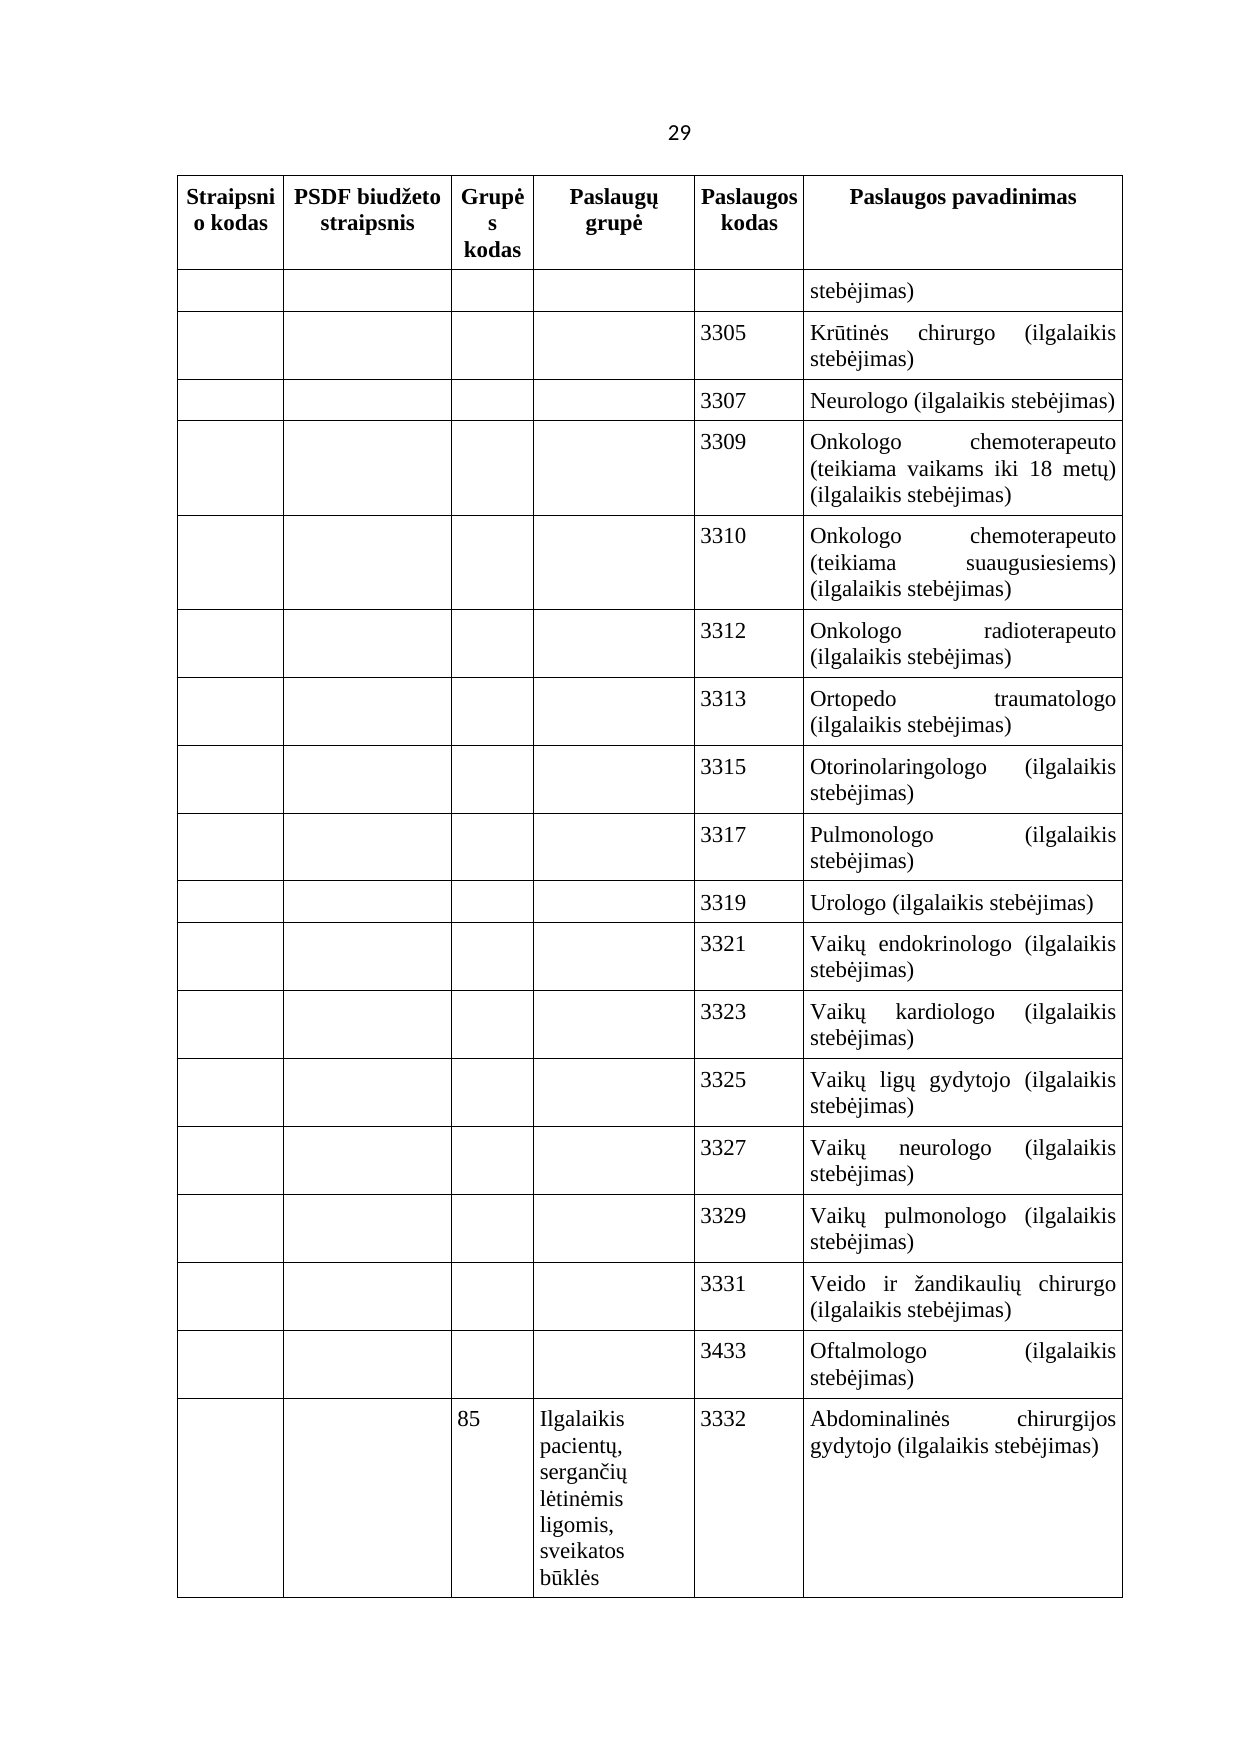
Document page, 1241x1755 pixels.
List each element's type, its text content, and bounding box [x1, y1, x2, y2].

table_cell [284, 270, 451, 311]
table_cell [284, 1399, 451, 1597]
table_cell Urologo (ilgalaikis stebėjimas) [804, 881, 1122, 922]
table_cell [178, 923, 283, 990]
table_cell [178, 881, 283, 922]
table_cell [452, 991, 533, 1058]
table_header PSDF biudžeto straipsnis [284, 176, 451, 269]
table_cell [178, 991, 283, 1058]
table_cell [452, 1263, 533, 1329]
table_cell [534, 1059, 694, 1126]
table_cell [534, 516, 694, 609]
table_cell [534, 312, 694, 379]
table_cell [284, 881, 451, 922]
table_cell [178, 678, 283, 744]
table_cell 3312 [695, 610, 803, 677]
table_cell Veido ir žandikaulių chirurgo (ilgalaikis stebėjimas) [804, 1263, 1122, 1329]
table_cell [452, 1331, 533, 1397]
table_cell [534, 678, 694, 744]
table_cell Krūtinės chirurgo (ilgalaikis stebėjimas) [804, 312, 1122, 379]
table_cell [284, 1263, 451, 1329]
table_cell [284, 380, 451, 420]
table_cell 3310 [695, 516, 803, 609]
table_cell Onkologo chemoterapeuto (teikiama suaugusiesiems) (ilgalaikis stebėjimas) [804, 516, 1122, 609]
table_cell [452, 1195, 533, 1262]
table_cell Vaikų neurologo (ilgalaikis stebėjimas) [804, 1127, 1122, 1194]
table_cell [178, 421, 283, 514]
table_cell Vaikų kardiologo (ilgalaikis stebėjimas) [804, 991, 1122, 1058]
table_cell Onkologo radioterapeuto (ilgalaikis stebėjimas) [804, 610, 1122, 677]
table_cell [452, 516, 533, 609]
table_cell [452, 270, 533, 311]
table_cell Pulmonologo (ilgalaikis stebėjimas) [804, 814, 1122, 880]
table_cell 3332 [695, 1399, 803, 1597]
table_cell 3321 [695, 923, 803, 990]
table_cell 3327 [695, 1127, 803, 1194]
table_cell [534, 814, 694, 880]
table_cell [534, 270, 694, 311]
table_header Straipsnio kodas [178, 176, 283, 269]
table_cell [178, 1331, 283, 1397]
table_cell Otorinolaringologo (ilgalaikis stebėjimas) [804, 746, 1122, 812]
table_cell [178, 380, 283, 420]
table_cell 3305 [695, 312, 803, 379]
table_cell [284, 814, 451, 880]
table_header Paslaugos kodas [695, 176, 803, 269]
table_cell [534, 991, 694, 1058]
table_cell 3331 [695, 1263, 803, 1329]
table_cell [452, 814, 533, 880]
table_cell [534, 923, 694, 990]
table_header Grupės kodas [452, 176, 533, 269]
table_cell [178, 1263, 283, 1329]
table_cell [284, 516, 451, 609]
table_cell [452, 1059, 533, 1126]
table_header Paslaugų grupė [534, 176, 694, 269]
table_cell [452, 923, 533, 990]
table_cell 3319 [695, 881, 803, 922]
table_cell [534, 1195, 694, 1262]
table_cell Ortopedo traumatologo (ilgalaikis stebėjimas) [804, 678, 1122, 744]
table_cell Vaikų ligų gydytojo (ilgalaikis stebėjimas) [804, 1059, 1122, 1126]
table_cell 85 [452, 1399, 533, 1597]
table_cell Vaikų pulmonologo (ilgalaikis stebėjimas) [804, 1195, 1122, 1262]
table_cell [178, 270, 283, 311]
table_cell [178, 610, 283, 677]
table_cell 3309 [695, 421, 803, 514]
table_cell 3433 [695, 1331, 803, 1397]
table_cell 3317 [695, 814, 803, 880]
table_header Paslaugos pavadinimas [804, 176, 1122, 269]
table_cell [452, 746, 533, 812]
table_cell [178, 516, 283, 609]
table_cell [534, 610, 694, 677]
table_cell [284, 1195, 451, 1262]
table_cell [284, 1127, 451, 1194]
table_cell [178, 1127, 283, 1194]
table_cell stebėjimas) [804, 270, 1122, 311]
table_cell [452, 678, 533, 744]
table_cell [452, 1127, 533, 1194]
table_cell [178, 1195, 283, 1262]
table_cell Ilgalaikis pacientų, sergančių lėtinėmis ligomis, sveikatos būklės [534, 1399, 694, 1597]
table_cell [284, 421, 451, 514]
table_cell [284, 923, 451, 990]
table_cell 3307 [695, 380, 803, 420]
table_cell [284, 1331, 451, 1397]
table_cell [284, 678, 451, 744]
table_cell Oftalmologo (ilgalaikis stebėjimas) [804, 1331, 1122, 1397]
table_cell [534, 1263, 694, 1329]
table_cell Abdominalinės chirurgijos gydytojo (ilgalaikis stebėjimas) [804, 1399, 1122, 1597]
table_cell [178, 1059, 283, 1126]
table_cell [284, 991, 451, 1058]
table_cell [452, 610, 533, 677]
table_cell Onkologo chemoterapeuto (teikiama vaikams iki 18 metų) (ilgalaikis stebėjimas) [804, 421, 1122, 514]
table_cell 3329 [695, 1195, 803, 1262]
table_cell [534, 881, 694, 922]
table_cell [534, 1331, 694, 1397]
table_cell [284, 746, 451, 812]
table_cell [452, 380, 533, 420]
table_cell [534, 380, 694, 420]
table_cell [534, 1127, 694, 1194]
table_cell [178, 312, 283, 379]
table_cell [695, 270, 803, 311]
table_cell [178, 1399, 283, 1597]
table_cell [178, 814, 283, 880]
table_cell [284, 312, 451, 379]
table_cell [284, 610, 451, 677]
table_cell [284, 1059, 451, 1126]
table_cell [452, 421, 533, 514]
table_cell [534, 746, 694, 812]
table_cell 3325 [695, 1059, 803, 1126]
table_cell 3323 [695, 991, 803, 1058]
table_cell Neurologo (ilgalaikis stebėjimas) [804, 380, 1122, 420]
table_cell [534, 421, 694, 514]
table_cell 3315 [695, 746, 803, 812]
table_cell 3313 [695, 678, 803, 744]
table_cell [178, 746, 283, 812]
table_cell [452, 881, 533, 922]
table_cell Vaikų endokrinologo (ilgalaikis stebėjimas) [804, 923, 1122, 990]
table_cell [452, 312, 533, 379]
